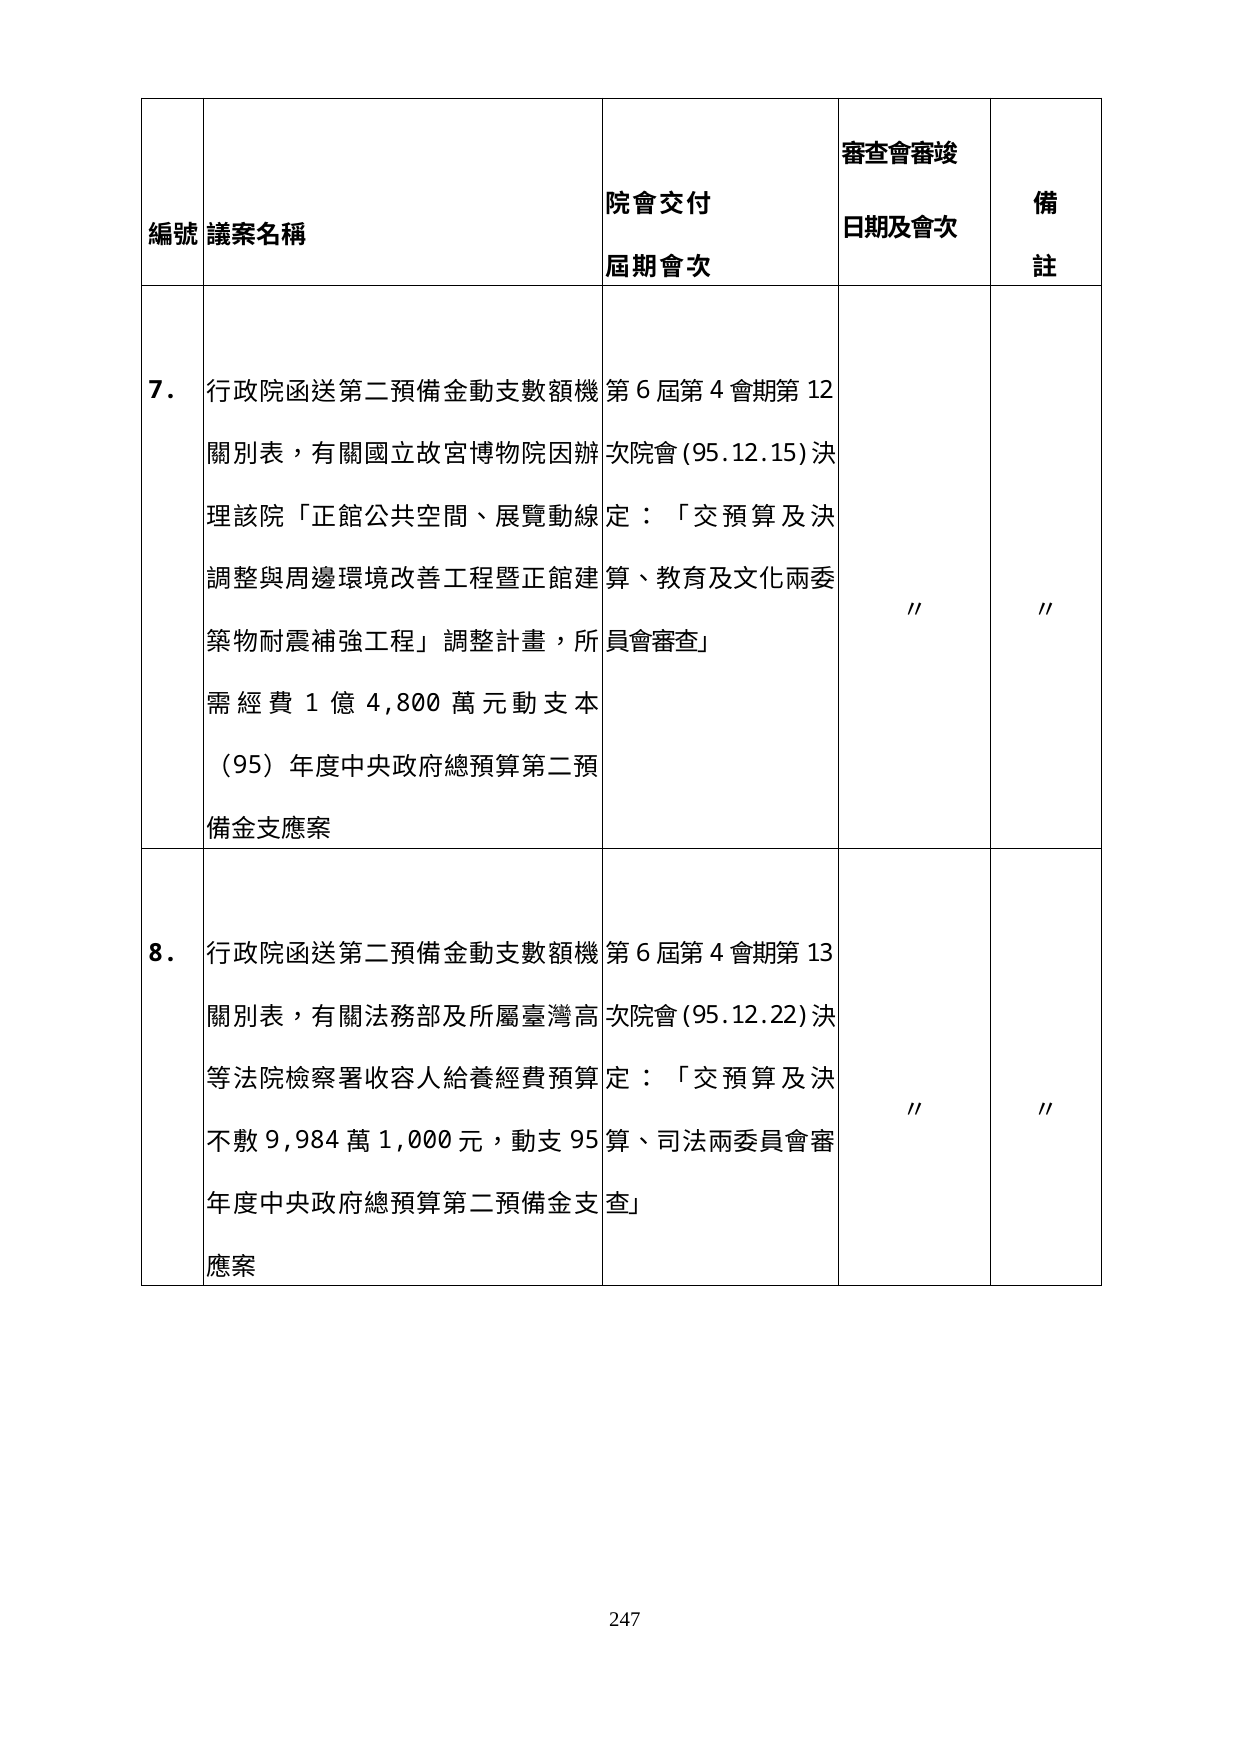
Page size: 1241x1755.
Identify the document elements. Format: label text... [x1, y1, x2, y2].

table_cell 第6屆第4會期第12次院會(95.12.15)決定：「交預算及決算、教育及文化兩委員會審查」 [603, 286, 838, 847]
table_cell 〃 [991, 286, 1101, 847]
table_cell 〃 [991, 849, 1101, 1285]
table_header 議案名稱 [204, 99, 602, 285]
table_header 院會交付 屆期會次 [603, 99, 838, 285]
table_cell 〃 [839, 849, 990, 1285]
table_cell 行政院函送第二預備金動支數額機關別表，有關國立故宮博物院因辦理該院「正館公共空間、展覽動線調整與周邊環境改善工程暨正館建築物耐震補強工程」調整計畫，所需經費1億4,800萬元動支本（95）年度中央政府總預算第二預備金支應案 [204, 286, 602, 847]
table_cell [142, 286, 203, 847]
table_cell 第6屆第4會期第13次院會(95.12.22)決定：「交預算及決算、司法兩委員會審查」 [603, 849, 838, 1285]
table_cell 行政院函送第二預備金動支數額機關別表，有關法務部及所屬臺灣高等法院檢察署收容人給養經費預算不敷9,984萬1,000元，動支95年度中央政府總預算第二預備金支應案 [204, 849, 602, 1285]
table_header 審查會審竣 日期及會次 [839, 99, 990, 285]
table_header 備 註 [991, 99, 1101, 285]
table_cell 〃 [839, 286, 990, 847]
table_cell [142, 849, 203, 1285]
table_header 編號 [142, 99, 203, 285]
